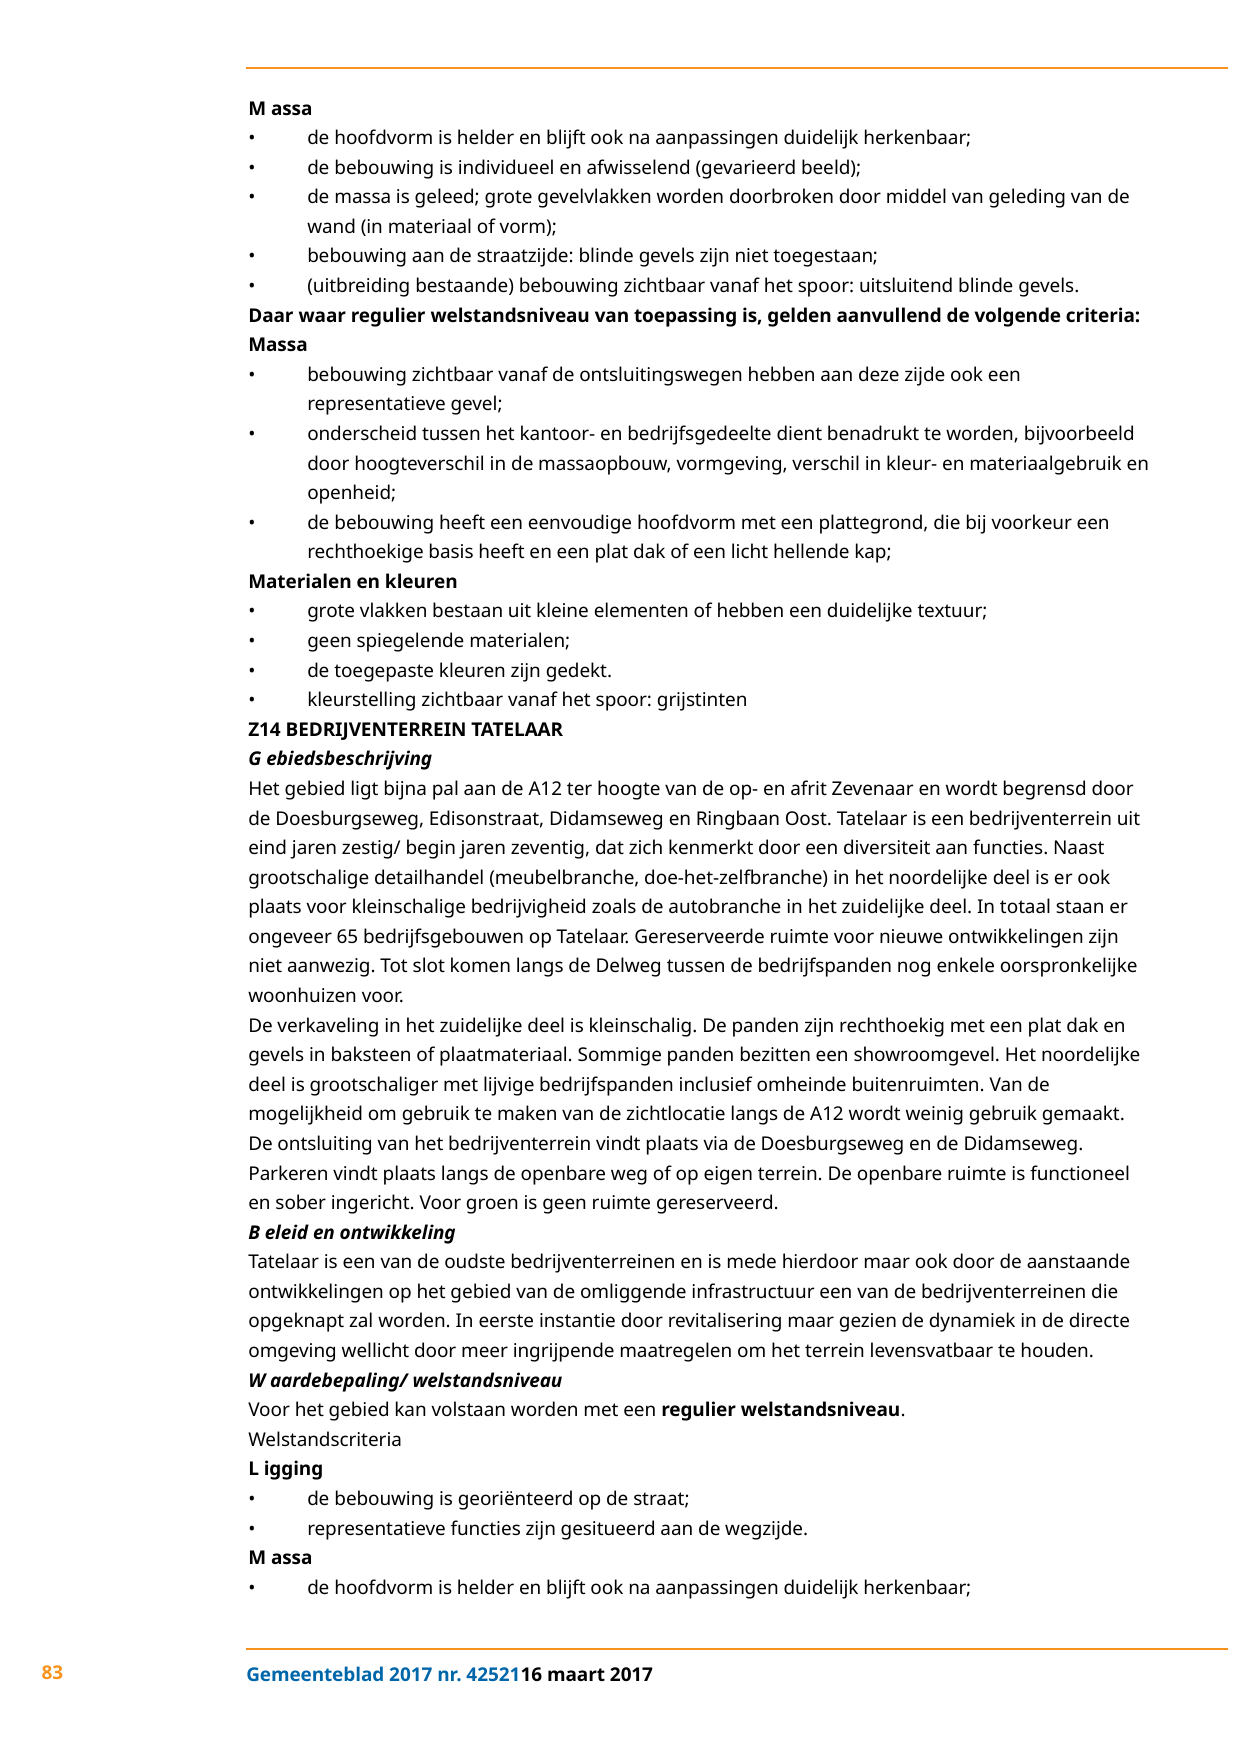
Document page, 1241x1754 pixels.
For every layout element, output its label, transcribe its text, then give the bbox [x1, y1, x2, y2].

text De verkaveling in het zuidelijke deel is kleinschalig. De panden zijn rechthoekig met een plat dak en gevels in baksteen of plaatmateriaal. Sommige panden bezitten een showroomgevel. Het noordelijke deel is grootschaliger met lijvige bedrijfspanden inclusief omheinde buitenruimten. Van de mogelijkheid om gebruik te maken van de zichtlocatie langs de A12 wordt weinig gebruik gemaakt. [248, 1012, 1152, 1126]
list de toegepaste kleuren zijn gedekt. [248, 657, 1152, 683]
text Het gebied ligt bijna pal aan de A12 ter hoogte van de op- en afrit Zevenaar en wordt begrensd door de Doesburgseweg, Edisonstraat, Didamseweg en Ringbaan Oost. Tatelaar is een bedrijventerrein uit eind jaren zestig/ begin jaren zeventig, dat zich kenmerkt door een diversiteit aan functies. Naast grootschalige detailhandel (meubelbranche, doe-het-zelfbranche) in het noordelijke deel is er ook plaats voor kleinschalige bedrijvigheid zoals de autobranche in het zuidelijke deel. In totaal staan er ongeveer 65 bedrijfsgebouwen op Tatelaar. Gereserveerde ruimte voor nieuwe ontwikkelingen zijn niet aanwezig. Tot slot komen langs de Delweg tussen de bedrijfspanden nog enkele oorspronkelijke woonhuizen voor. [248, 775, 1152, 1008]
text Welstandscriteria [248, 1426, 1152, 1452]
list geen spiegelende materialen; [248, 627, 1152, 653]
text Voor het gebied kan volstaan worden met een regulier welstandsniveau. [248, 1396, 1152, 1422]
list de hoofdvorm is helder en blijft ook na aanpassingen duidelijk herkenbaar; [248, 124, 1152, 150]
list kleurstelling zichtbaar vanaf het spoor: grijstinten [248, 686, 1152, 712]
list bebouwing zichtbaar vanaf de ontsluitingswegen hebben aan deze zijde ook een representatieve gevel; [248, 361, 1152, 416]
list de bebouwing is individueel en afwisselend (gevarieerd beeld); [248, 154, 1152, 180]
list de bebouwing heeft een eenvoudige hoofdvorm met een plattegrond, die bij voorkeur een rechthoekige basis heeft en een plat dak of een licht hellende kap; [248, 509, 1152, 564]
text Z14 BEDRIJVENTERREIN TATELAAR [248, 716, 1152, 742]
text Daar waar regulier welstandsniveau van toepassing is, gelden aanvullend de volgende criteria: [248, 302, 1152, 328]
text G ebiedsbeschrijving [248, 746, 1152, 771]
text De ontsluiting van het bedrijventerrein vindt plaats via de Doesburgseweg en de Didamseweg. Parkeren vindt plaats langs de openbare weg of op eigen terrein. De openbare ruimte is functioneel en sober ingericht. Voor groen is geen ruimte gereserveerd. [248, 1130, 1152, 1215]
text M assa [248, 1544, 1152, 1570]
text Materialen en kleuren [248, 568, 1152, 594]
list onderscheid tussen het kantoor- en bedrijfsgedeelte dient benadrukt te worden, bijvoorbeeld door hoogteverschil in de massaopbouw, vormgeving, verschil in kleur- en materiaalgebruik en openheid; [248, 420, 1152, 505]
list de hoofdvorm is helder en blijft ook na aanpassingen duidelijk herkenbaar; [248, 1574, 1152, 1600]
text Tatelaar is een van de oudste bedrijventerreinen en is mede hierdoor maar ook door de aanstaande ontwikkelingen op het gebied van de omliggende infrastructuur een van de bedrijventerreinen die opgeknapt zal worden. In eerste instantie door revitalisering maar gezien de dynamiek in de directe omgeving wellicht door meer ingrijpende maatregelen om het terrein levensvatbaar te houden. [248, 1248, 1152, 1363]
text L igging [248, 1456, 1152, 1481]
text W aardebepaling/ welstandsniveau [248, 1367, 1152, 1393]
list bebouwing aan de straatzijde: blinde gevels zijn niet toegestaan; [248, 243, 1152, 268]
text B eleid en ontwikkeling [248, 1219, 1152, 1245]
list representatieve functies zijn gesitueerd aan de wegzijde. [248, 1515, 1152, 1541]
picture [41, 47, 231, 172]
text Massa [248, 331, 1152, 357]
text M assa [248, 95, 1152, 121]
list grote vlakken bestaan uit kleine elementen of hebben een duidelijke textuur; [248, 598, 1152, 623]
list de bebouwing is georiënteerd op de straat; [248, 1485, 1152, 1511]
list de massa is geleed; grote gevelvlakken worden doorbroken door middel van geleding van de wand (in materiaal of vorm); [248, 183, 1152, 239]
list (uitbreiding bestaande) bebouwing zichtbaar vanaf het spoor: uitsluitend blinde gevels. [248, 272, 1152, 298]
